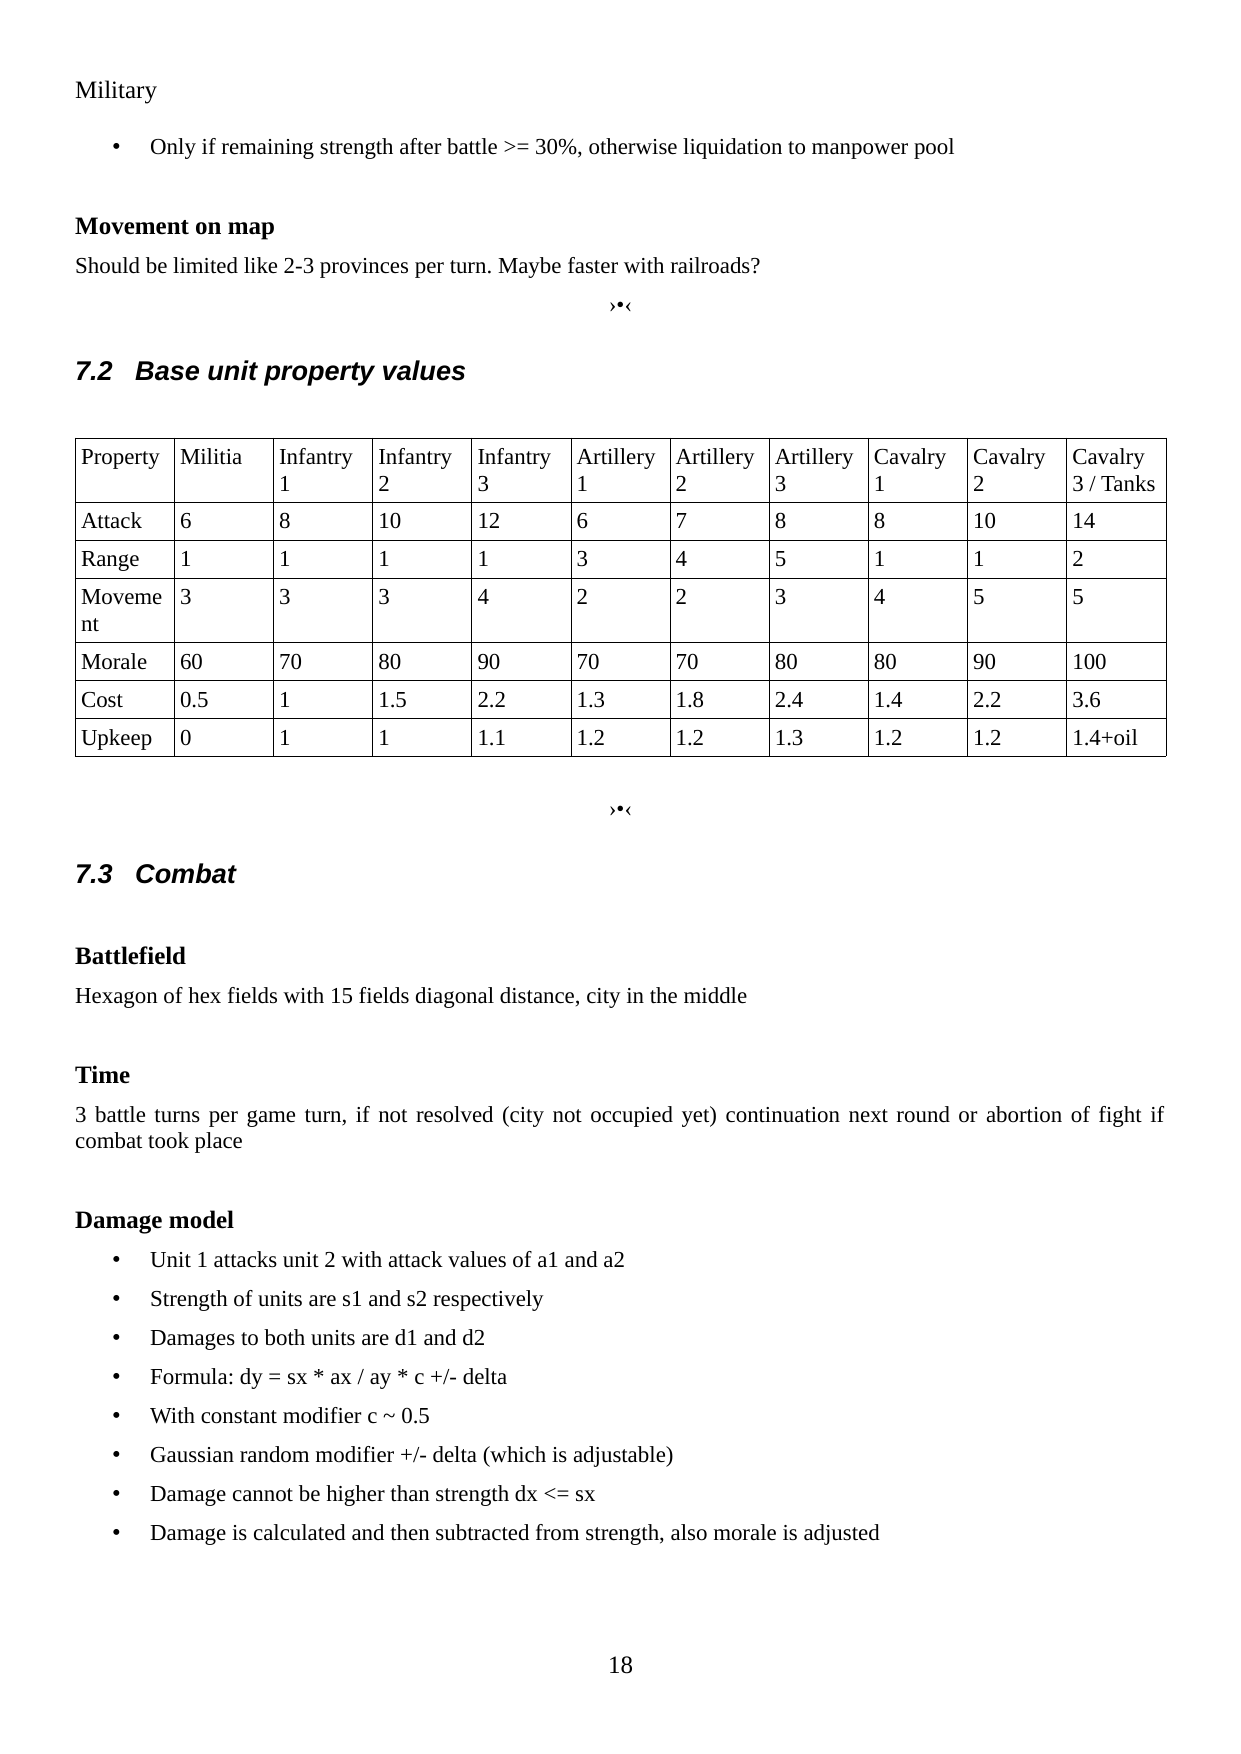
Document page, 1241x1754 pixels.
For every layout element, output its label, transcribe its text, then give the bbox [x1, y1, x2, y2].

table_cell 5 [1067, 579, 1166, 642]
table_header Infantry 2 [373, 439, 471, 502]
table_header Infantry 1 [274, 439, 372, 502]
table_cell 90 [472, 643, 571, 680]
table_header Property [76, 439, 174, 502]
table_cell 1 [373, 719, 471, 756]
table_cell 1 [274, 719, 372, 756]
table_cell 90 [968, 643, 1066, 680]
text ›•‹ [75, 794, 1166, 821]
table_cell 1 [472, 541, 571, 578]
table_cell 8 [770, 503, 868, 540]
table_cell 2.2 [472, 681, 571, 718]
table_cell 1.2 [869, 719, 967, 756]
table_cell Cost [76, 681, 174, 718]
table_cell 3 [175, 579, 273, 642]
table_cell 0.5 [175, 681, 273, 718]
table_cell 1 [869, 541, 967, 578]
table_cell 7 [671, 503, 769, 540]
list Damage is calculated and then subtracted from strength, also morale is adjusted [112, 1518, 1166, 1545]
text Time [75, 1060, 1166, 1089]
text Movement on map [75, 211, 1166, 240]
table_cell 1 [373, 541, 471, 578]
table_cell 10 [968, 503, 1066, 540]
table_cell 100 [1067, 643, 1166, 680]
table_cell 4 [671, 541, 769, 578]
table_cell 70 [572, 643, 670, 680]
table_cell 10 [373, 503, 471, 540]
table_cell 1.3 [770, 719, 868, 756]
table_cell 1.2 [671, 719, 769, 756]
table_cell 1 [968, 541, 1066, 578]
table_cell 3 [274, 579, 372, 642]
table_cell 1.3 [572, 681, 670, 718]
table_cell 2.4 [770, 681, 868, 718]
table_header Cavalry 2 [968, 439, 1066, 502]
subtitle Base unit property values [75, 355, 1166, 386]
subtitle Combat [75, 858, 1166, 890]
table_cell 1 [274, 541, 372, 578]
table_cell 80 [373, 643, 471, 680]
text Battlefield [75, 941, 1166, 970]
table_cell 8 [274, 503, 372, 540]
table_cell Attack [76, 503, 174, 540]
table_cell 1 [274, 681, 372, 718]
list Unit 1 attacks unit 2 with attack values of a1 and a2 [112, 1247, 1166, 1273]
table_cell 2 [1067, 541, 1166, 578]
list Strength of units are s1 and s2 respectively [112, 1285, 1166, 1312]
table_header Artillery 3 [770, 439, 868, 502]
table_cell 4 [472, 579, 571, 642]
text ›•‹ [75, 291, 1166, 317]
table_cell 2 [671, 579, 769, 642]
list Only if remaining strength after battle >= 30%, otherwise liquidation to manpower pool [112, 133, 1166, 159]
table_cell Morale [76, 643, 174, 680]
table_cell 60 [175, 643, 273, 680]
table_cell 80 [869, 643, 967, 680]
table_cell 70 [274, 643, 372, 680]
table_cell Upkeep [76, 719, 174, 756]
table_cell 3.6 [1067, 681, 1166, 718]
table_cell 1.2 [968, 719, 1066, 756]
list Damages to both units are d1 and d2 [112, 1324, 1166, 1351]
table_cell 70 [671, 643, 769, 680]
table_header Cavalry 3 / Tanks [1067, 439, 1166, 502]
table_cell 14 [1067, 503, 1166, 540]
text Damage model [75, 1205, 1166, 1234]
list Formula: dy = sx * ax / ay * c +/- delta [112, 1363, 1166, 1389]
table_cell Movement [76, 579, 174, 642]
table_cell 3 [770, 579, 868, 642]
list With constant modifier c ~ 0.5 [112, 1402, 1166, 1428]
table_cell 3 [373, 579, 471, 642]
table_cell 80 [770, 643, 868, 680]
list Gaussian random modifier +/- delta (which is adjustable) [112, 1441, 1166, 1467]
table_cell 6 [572, 503, 670, 540]
table_header Cavalry 1 [869, 439, 967, 502]
table_cell 1.8 [671, 681, 769, 718]
table_cell 6 [175, 503, 273, 540]
table_header Artillery2 [671, 439, 769, 502]
table_header Infantry 3 [472, 439, 571, 502]
table_header Militia [175, 439, 273, 502]
table_cell 5 [770, 541, 868, 578]
table_cell 12 [472, 503, 571, 540]
table_cell 1.2 [572, 719, 670, 756]
table_cell Range [76, 541, 174, 578]
table_cell 1.4 [869, 681, 967, 718]
table_cell 8 [869, 503, 967, 540]
table_cell 1.5 [373, 681, 471, 718]
table_cell 3 [572, 541, 670, 578]
table_header Artillery1 [572, 439, 670, 502]
table_cell 1 [175, 541, 273, 578]
table_cell 2 [572, 579, 670, 642]
table_cell 2.2 [968, 681, 1066, 718]
text 3 battle turns per game turn, if not resolved (city not occupied yet) continuation next round or abortion of fight if combat took place [75, 1101, 1166, 1154]
table_cell 1.4+oil [1067, 719, 1166, 756]
table_cell 0 [175, 719, 273, 756]
text Hexagon of hex fields with 15 fields diagonal distance, city in the middle [75, 982, 1166, 1009]
table_cell 5 [968, 579, 1066, 642]
text Should be limited like 2-3 provinces per turn. Maybe faster with railroads? [75, 252, 1166, 278]
table_cell 4 [869, 579, 967, 642]
table_cell 1.1 [472, 719, 571, 756]
list Damage cannot be higher than strength dx <= sx [112, 1480, 1166, 1506]
